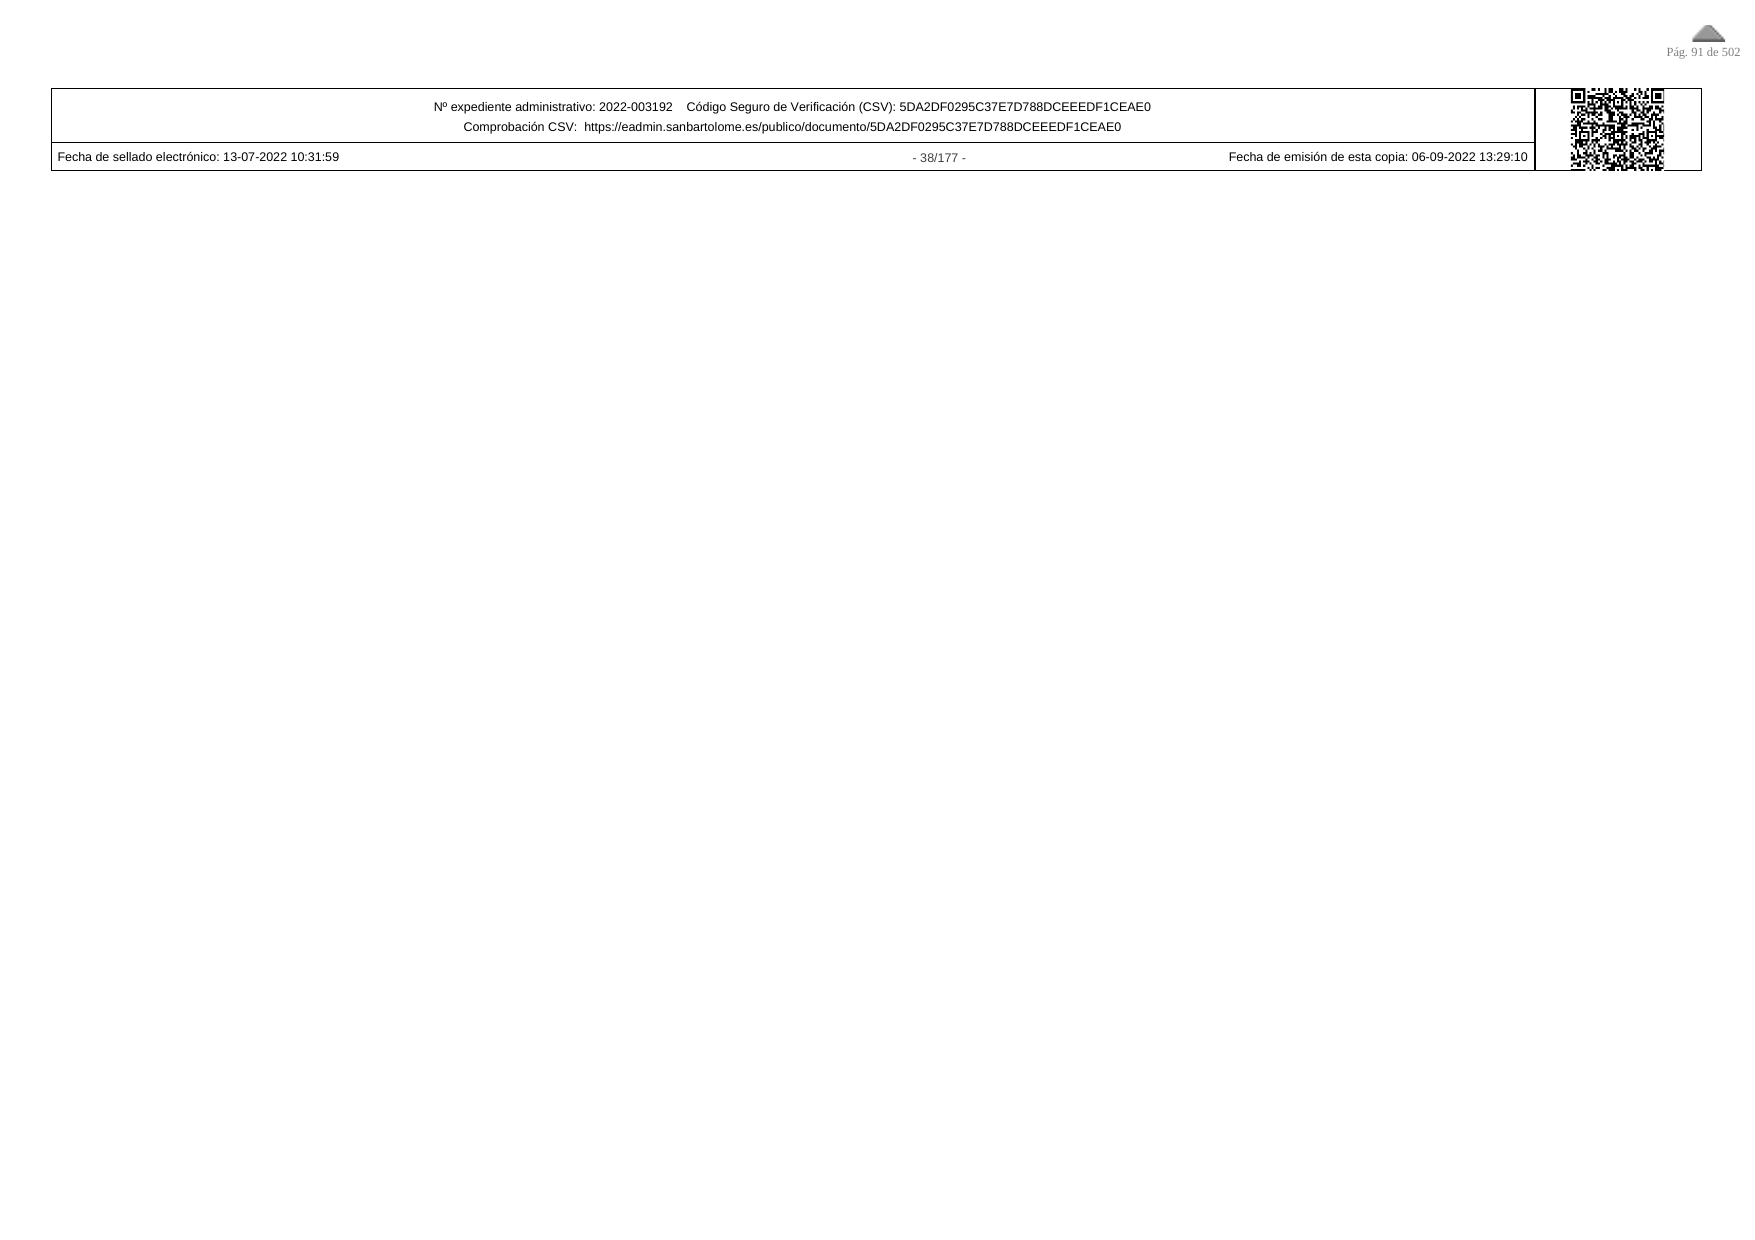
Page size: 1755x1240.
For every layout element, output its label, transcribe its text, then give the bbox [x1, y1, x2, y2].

table_header [1665, 89, 1701, 170]
picture [1691, 25, 1726, 42]
table_cell Fecha de sellado electrónico: 13-07-2022 10:31:59 - 38/177 - Fecha de emisión de esta copia: 06-09-2022 13:29:10 [52, 143, 1534, 170]
table_cell Nº expediente administrativo: 2022-003192 Código Seguro de Verificación (CSV): 5DA2DF0295C37E7D788DCEEEDF1CEAE0 Comprobación CSV: https://eadmin.sanbartolome.es/publico/documento/5DA2DF0295C37E7D788DCEEEDF1CEAE0 [52, 89, 1534, 142]
table_header [1536, 89, 1570, 170]
picture [1570, 88, 1665, 171]
